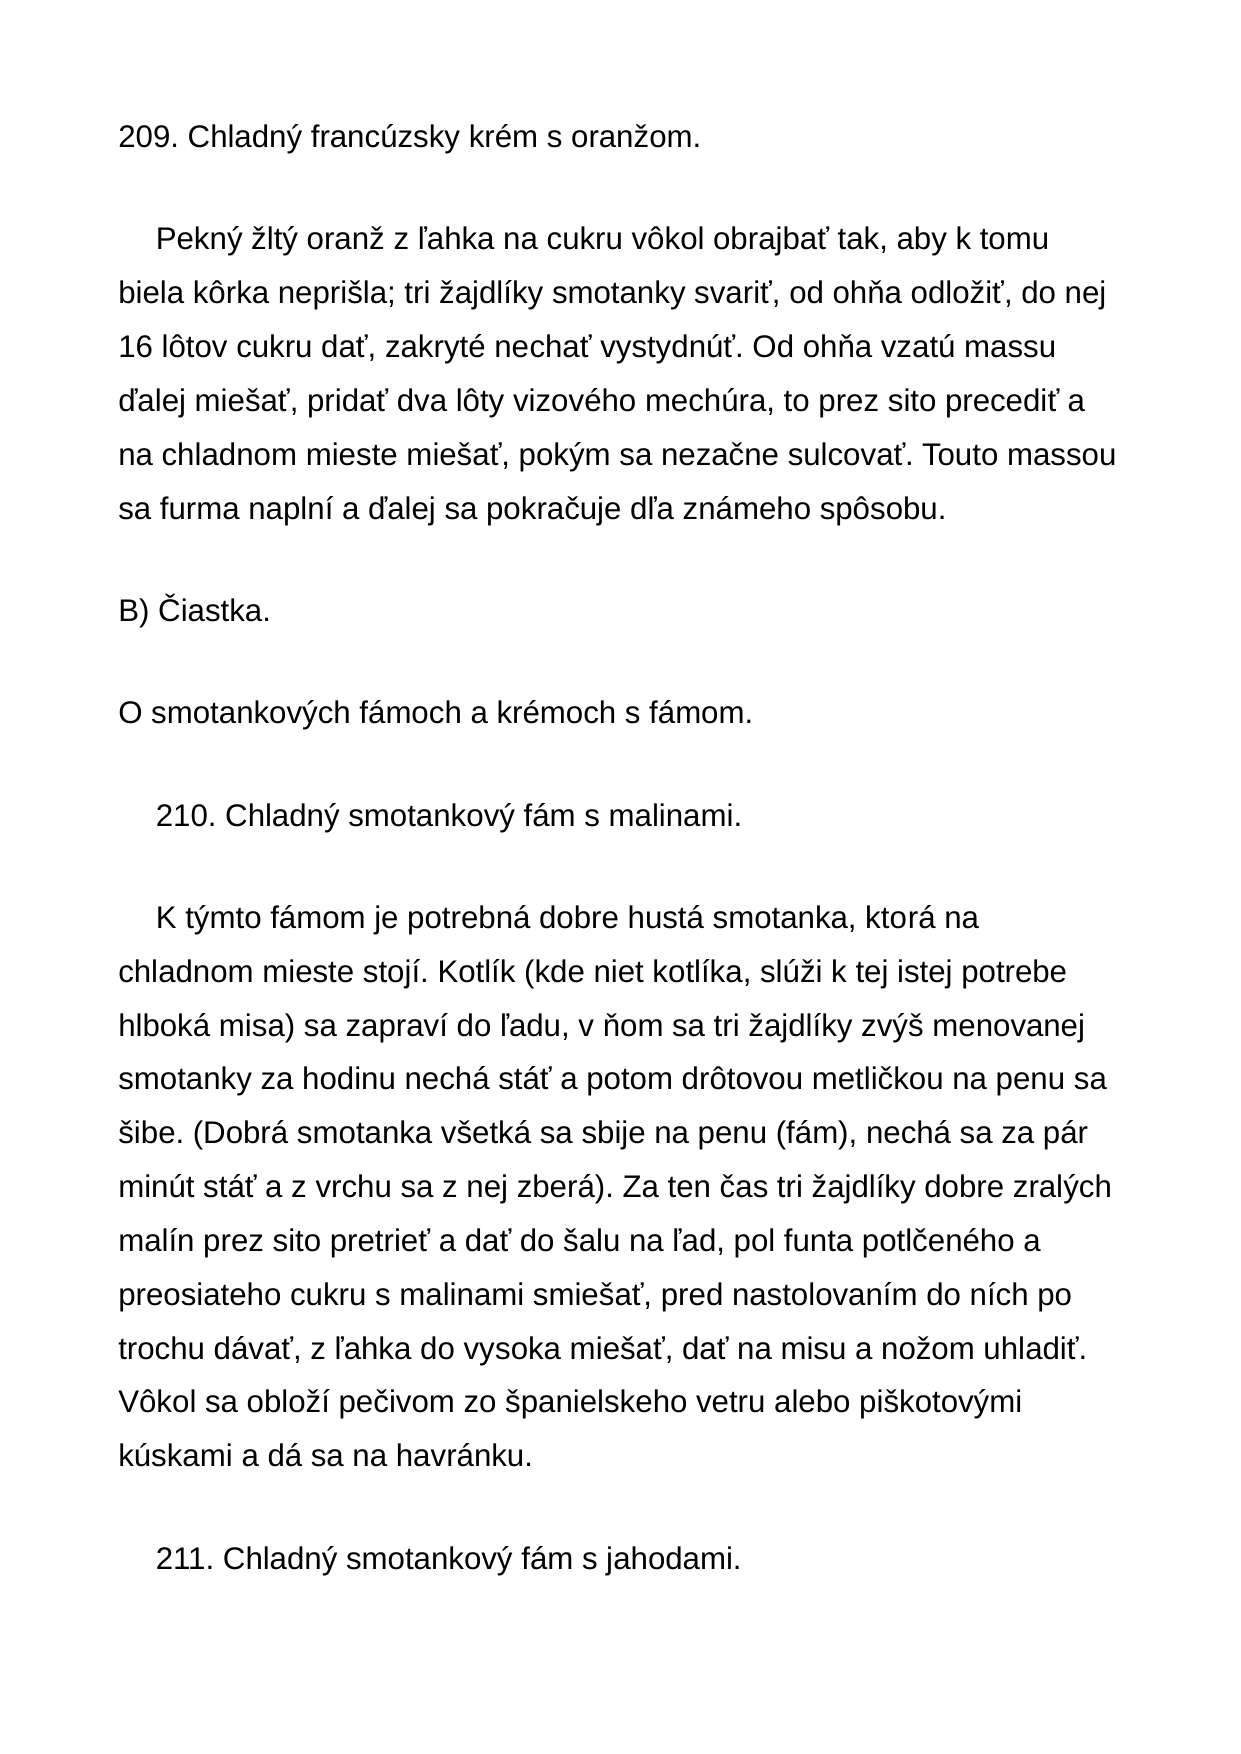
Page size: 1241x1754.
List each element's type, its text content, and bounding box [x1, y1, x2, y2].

text 210. Chladný smotankový fám s malinami. [118, 797, 1122, 832]
text 211. Chladný smotankový fám s jahodami. [118, 1540, 1122, 1576]
text 209. Chladný francúzsky krém s oranžom. [118, 118, 1122, 154]
text K týmto fámom je potrebná dobre hustá smotanka, kto­rá na chladnom mieste stojí. Kotlík (kde niet kotlíka, slúži k tej istej potrebe hlboká misa) sa zapraví do ľadu, v ňom sa tri žajdlíky zvýš menovanej smotanky za hodinu nechá stáť a potom drôtovou metličkou na penu sa šibe. (Dobrá smotanka všetká sa sbije na penu (fám), nechá sa za pár minút stáť a z vrchu sa z nej zberá). Za ten čas tri žajdlíky dobre zralých malín prez sito pretrieť a dať do šalu na ľad, pol funta potlčeného a preosiateho cukru s malinami smiešať, pred nastolovaním do ních po trochu dávať, z ľahka do vy­soka miešať, dať na misu a nožom uhladiť. Vôkol sa obloží pečivom zo španielskeho vetru alebo piškotovými kúskami a dá sa na havránku. [118, 899, 1122, 1473]
text B) Čiastka. [118, 592, 1122, 628]
text O smotankových fámoch a krémoch s fámom. [118, 694, 1122, 730]
text Pekný žltý oranž z ľahka na cukru vôkol obrajbať tak, aby k tomu biela kôrka neprišla; tri žajdlíky smotanky svariť, od ohňa odložiť, do nej 16 lôtov cukru dať, zakryté ne­chať vystydnúť. Od ohňa vzatú massu ďalej miešať, pridať dva lôty vizového mechúra, to prez sito precediť a na chlad­nom mieste miešať, pokým sa nezačne sulcovať. Touto massou sa furma naplní a ďalej sa pokračuje dľa známeho spôsobu. [118, 220, 1122, 526]
